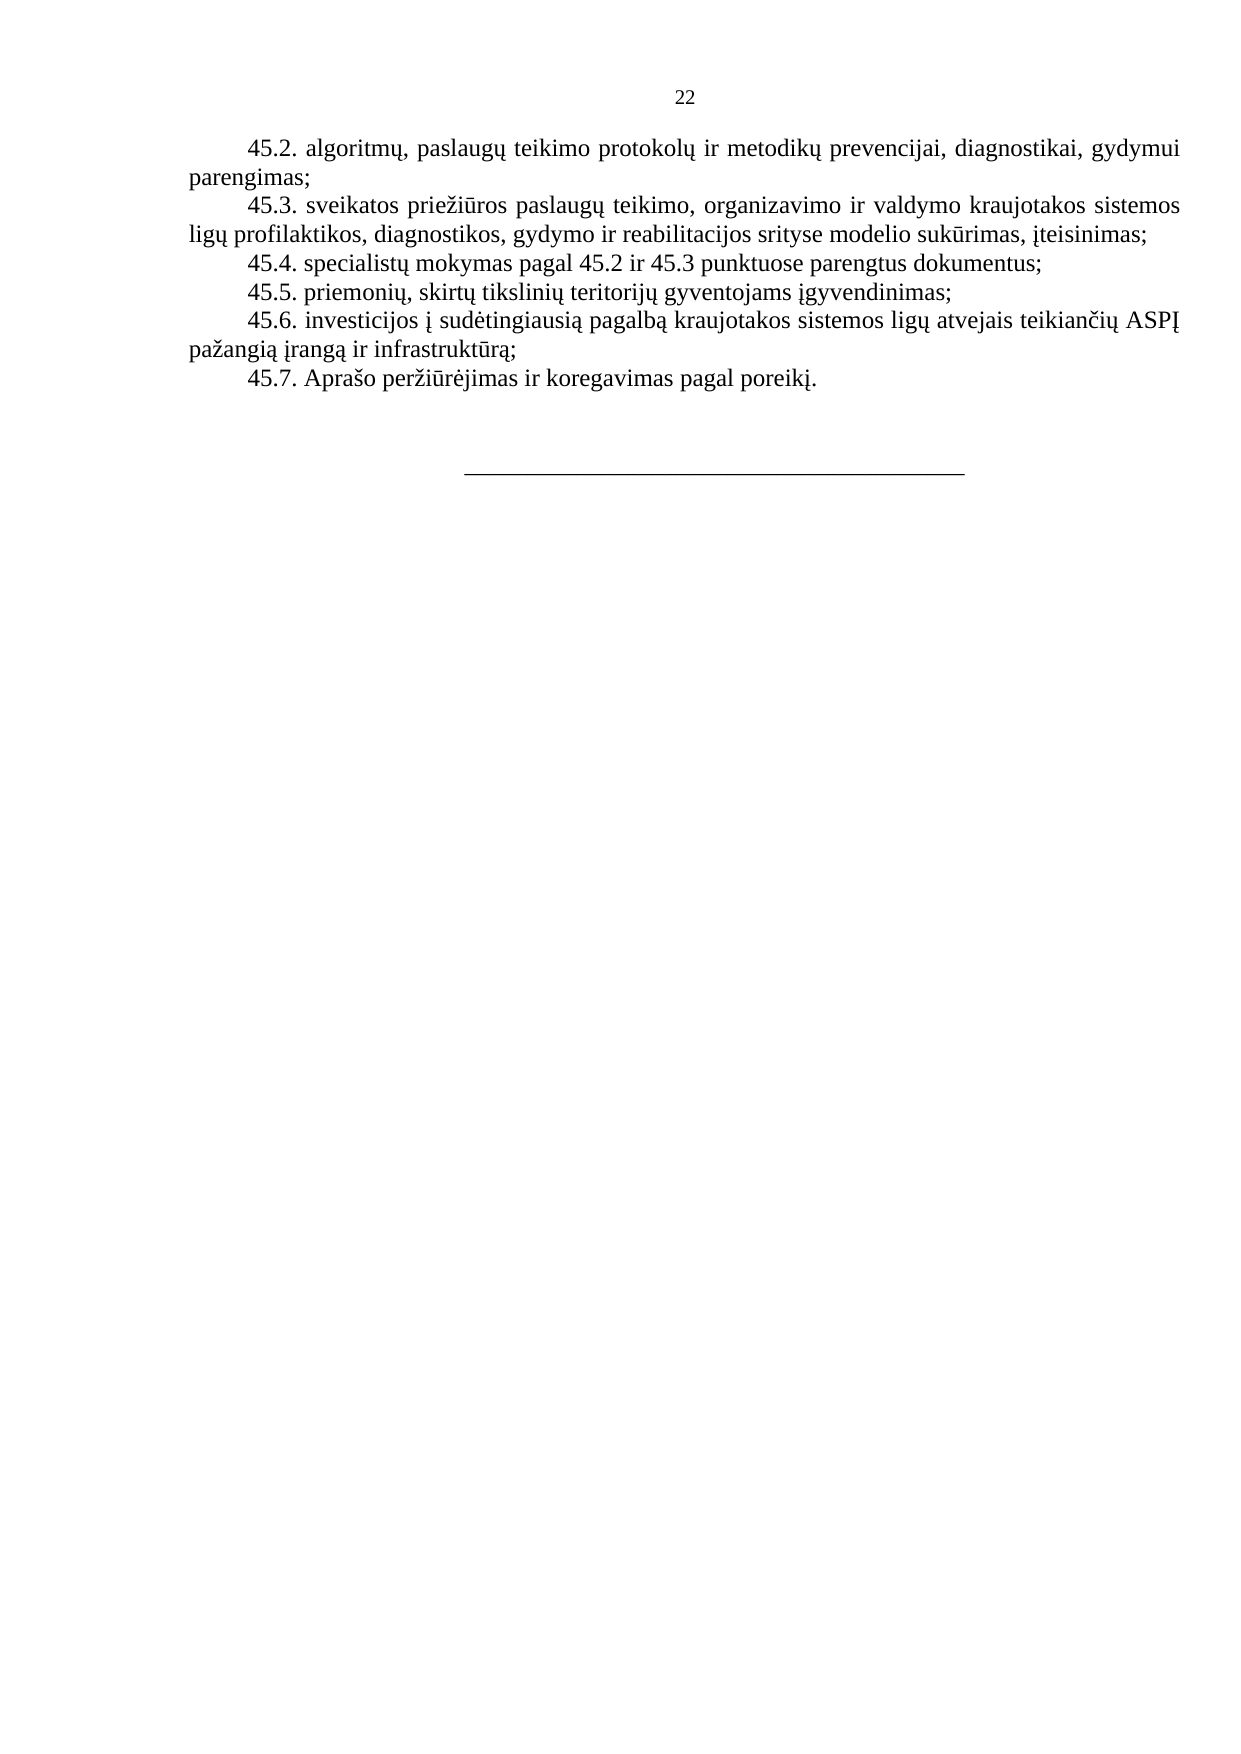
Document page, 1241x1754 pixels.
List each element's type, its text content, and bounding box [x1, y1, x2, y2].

text 45.7. Aprašo peržiūrėjimas ir koregavimas pagal poreikį. [188, 363, 1181, 392]
text 45.3. sveikatos priežiūros paslaugų teikimo, organizavimo ir valdymo kraujotakos sistemos ligų profilaktikos, diagnostikos, gydymo ir reabilitacijos srityse modelio sukūrimas, įteisinimas; [188, 191, 1181, 248]
text ________________________________________ [188, 449, 1181, 478]
text 45.5. priemonių, skirtų tikslinių teritorijų gyventojams įgyvendinimas; [188, 277, 1181, 306]
text 45.2. algoritmų, paslaugų teikimo protokolų ir metodikų prevencijai, diagnostikai, gydymui parengimas; [188, 133, 1181, 191]
text 45.4. specialistų mokymas pagal 45.2 ir 45.3 punktuose parengtus dokumentus; [188, 248, 1181, 277]
text 45.6. investicijos į sudėtingiausią pagalbą kraujotakos sistemos ligų atvejais teikiančių ASPĮ pažangią įrangą ir infrastruktūrą; [188, 306, 1181, 363]
